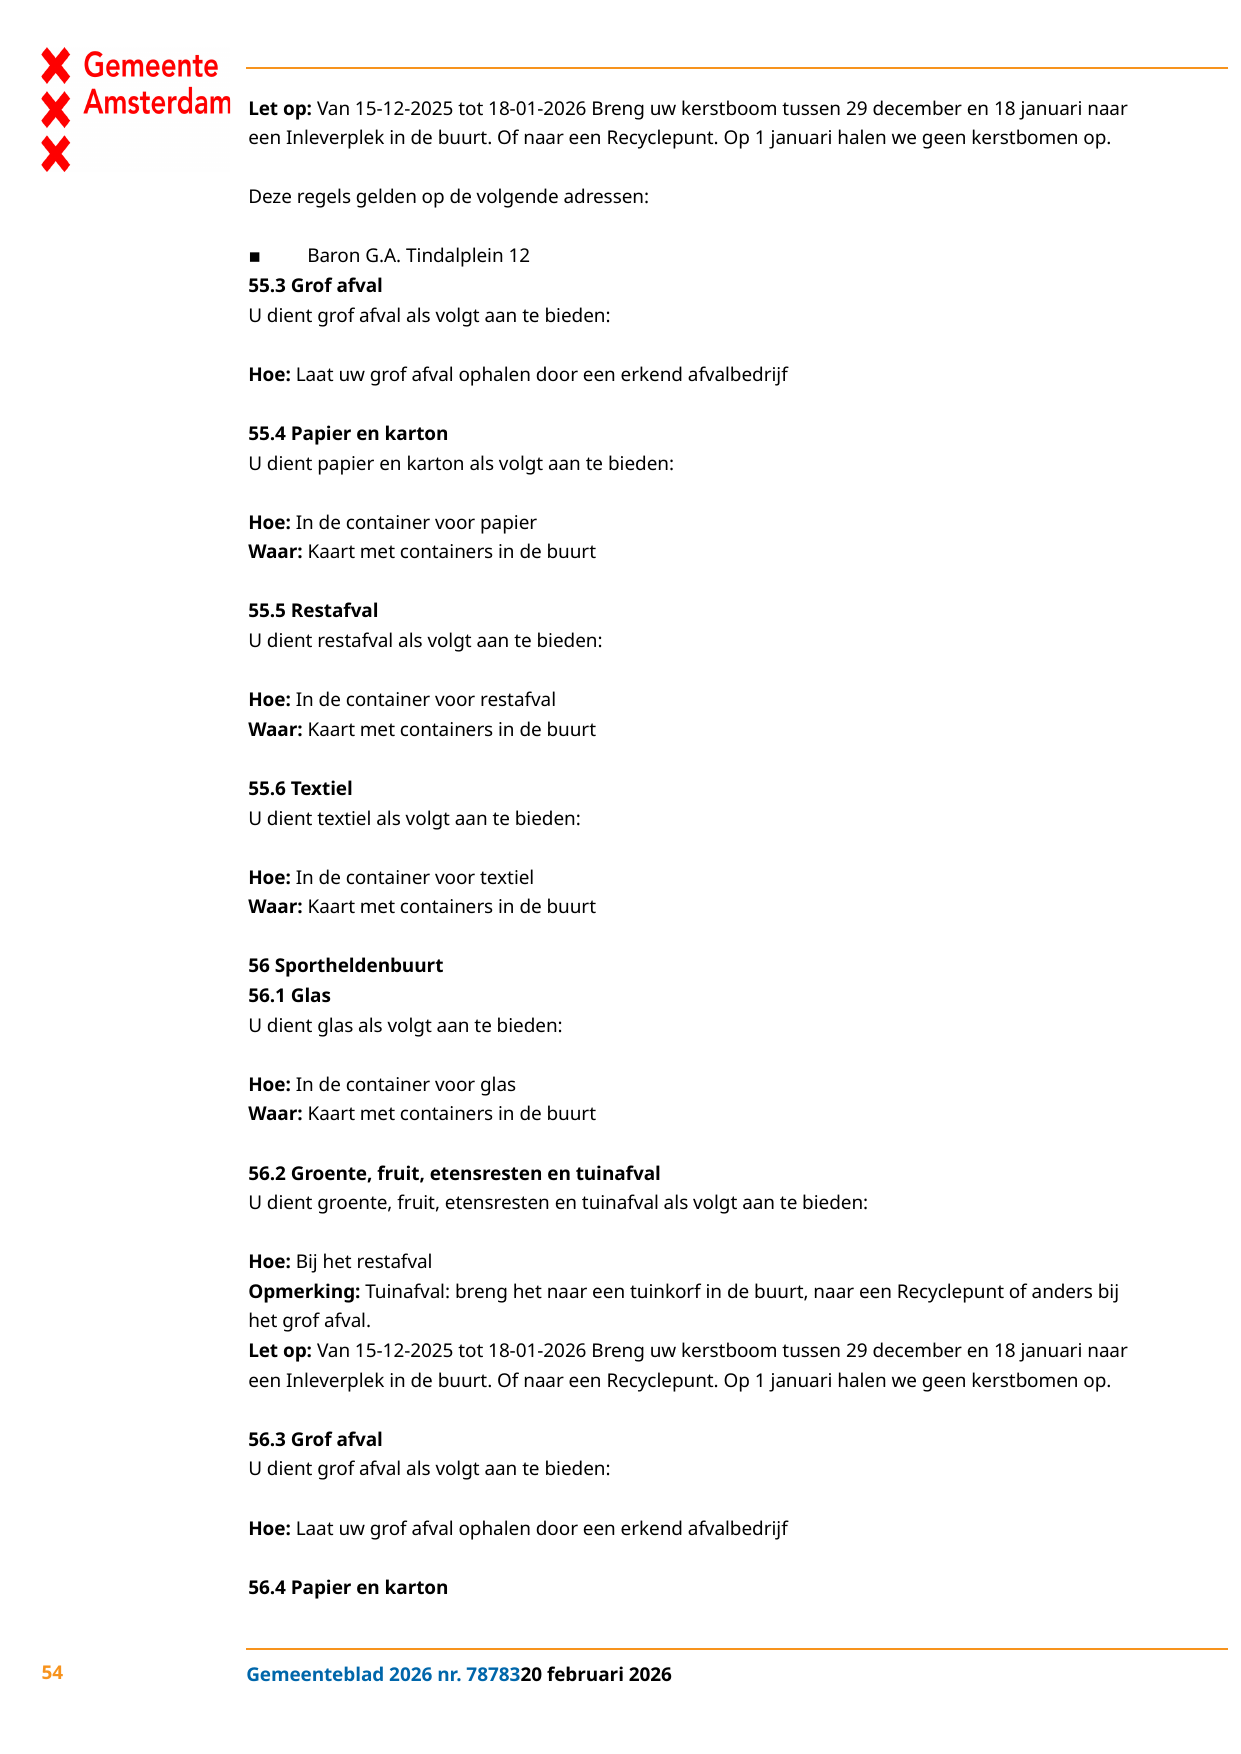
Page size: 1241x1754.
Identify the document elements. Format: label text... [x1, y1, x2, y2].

text Deze regels gelden op de volgende adressen: [248, 183, 1152, 209]
text U dient glas als volgt aan te bieden: [248, 1012, 1152, 1038]
text 56.4 Papier en karton [248, 1574, 1152, 1600]
text Hoe: Bij het restafval [248, 1248, 1152, 1274]
list Baron G.A. Tindalplein 12 [248, 243, 1152, 268]
text Hoe: In de container voor textiel [248, 864, 1152, 890]
text 56.2 Groente, fruit, etensresten en tuinafval [248, 1160, 1152, 1186]
text Hoe: Laat uw grof afval ophalen door een erkend afvalbedrijf [248, 1515, 1152, 1541]
text 55.3 Grof afval [248, 272, 1152, 298]
text U dient grof afval als volgt aan te bieden: [248, 302, 1152, 328]
text 55.6 Textiel [248, 775, 1152, 801]
text 55.5 Restafval [248, 598, 1152, 623]
text Waar: Kaart met containers in de buurt [248, 1101, 1152, 1126]
text Hoe: In de container voor glas [248, 1071, 1152, 1097]
text Hoe: Laat uw grof afval ophalen door een erkend afvalbedrijf [248, 361, 1152, 387]
text Let op: Van 15-12-2025 tot 18-01-2026 Breng uw kerstboom tussen 29 december en 18 januari naar een Inleverplek in de buurt. Of naar een Recyclepunt. Op 1 januari halen we geen kerstbomen op. [248, 1337, 1152, 1393]
picture [41, 47, 231, 172]
text Hoe: In de container voor restafval [248, 686, 1152, 712]
text Opmerking: Tuinafval: breng het naar een tuinkorf in de buurt, naar een Recyclepunt of anders bij het grof afval. [248, 1278, 1152, 1333]
text Waar: Kaart met containers in de buurt [248, 538, 1152, 564]
text U dient restafval als volgt aan te bieden: [248, 627, 1152, 653]
text Waar: Kaart met containers in de buurt [248, 716, 1152, 742]
text U dient grof afval als volgt aan te bieden: [248, 1456, 1152, 1481]
text 56 Sportheldenbuurt [248, 953, 1152, 978]
text Hoe: In de container voor papier [248, 509, 1152, 535]
text 56.3 Grof afval [248, 1426, 1152, 1452]
text U dient groente, fruit, etensresten en tuinafval als volgt aan te bieden: [248, 1189, 1152, 1215]
text U dient papier en karton als volgt aan te bieden: [248, 450, 1152, 476]
text 55.4 Papier en karton [248, 420, 1152, 446]
text U dient textiel als volgt aan te bieden: [248, 805, 1152, 831]
text Let op: Van 15-12-2025 tot 18-01-2026 Breng uw kerstboom tussen 29 december en 18 januari naar een Inleverplek in de buurt. Of naar een Recyclepunt. Op 1 januari halen we geen kerstbomen op. [248, 95, 1152, 150]
text Waar: Kaart met containers in de buurt [248, 893, 1152, 919]
text 56.1 Glas [248, 982, 1152, 1008]
